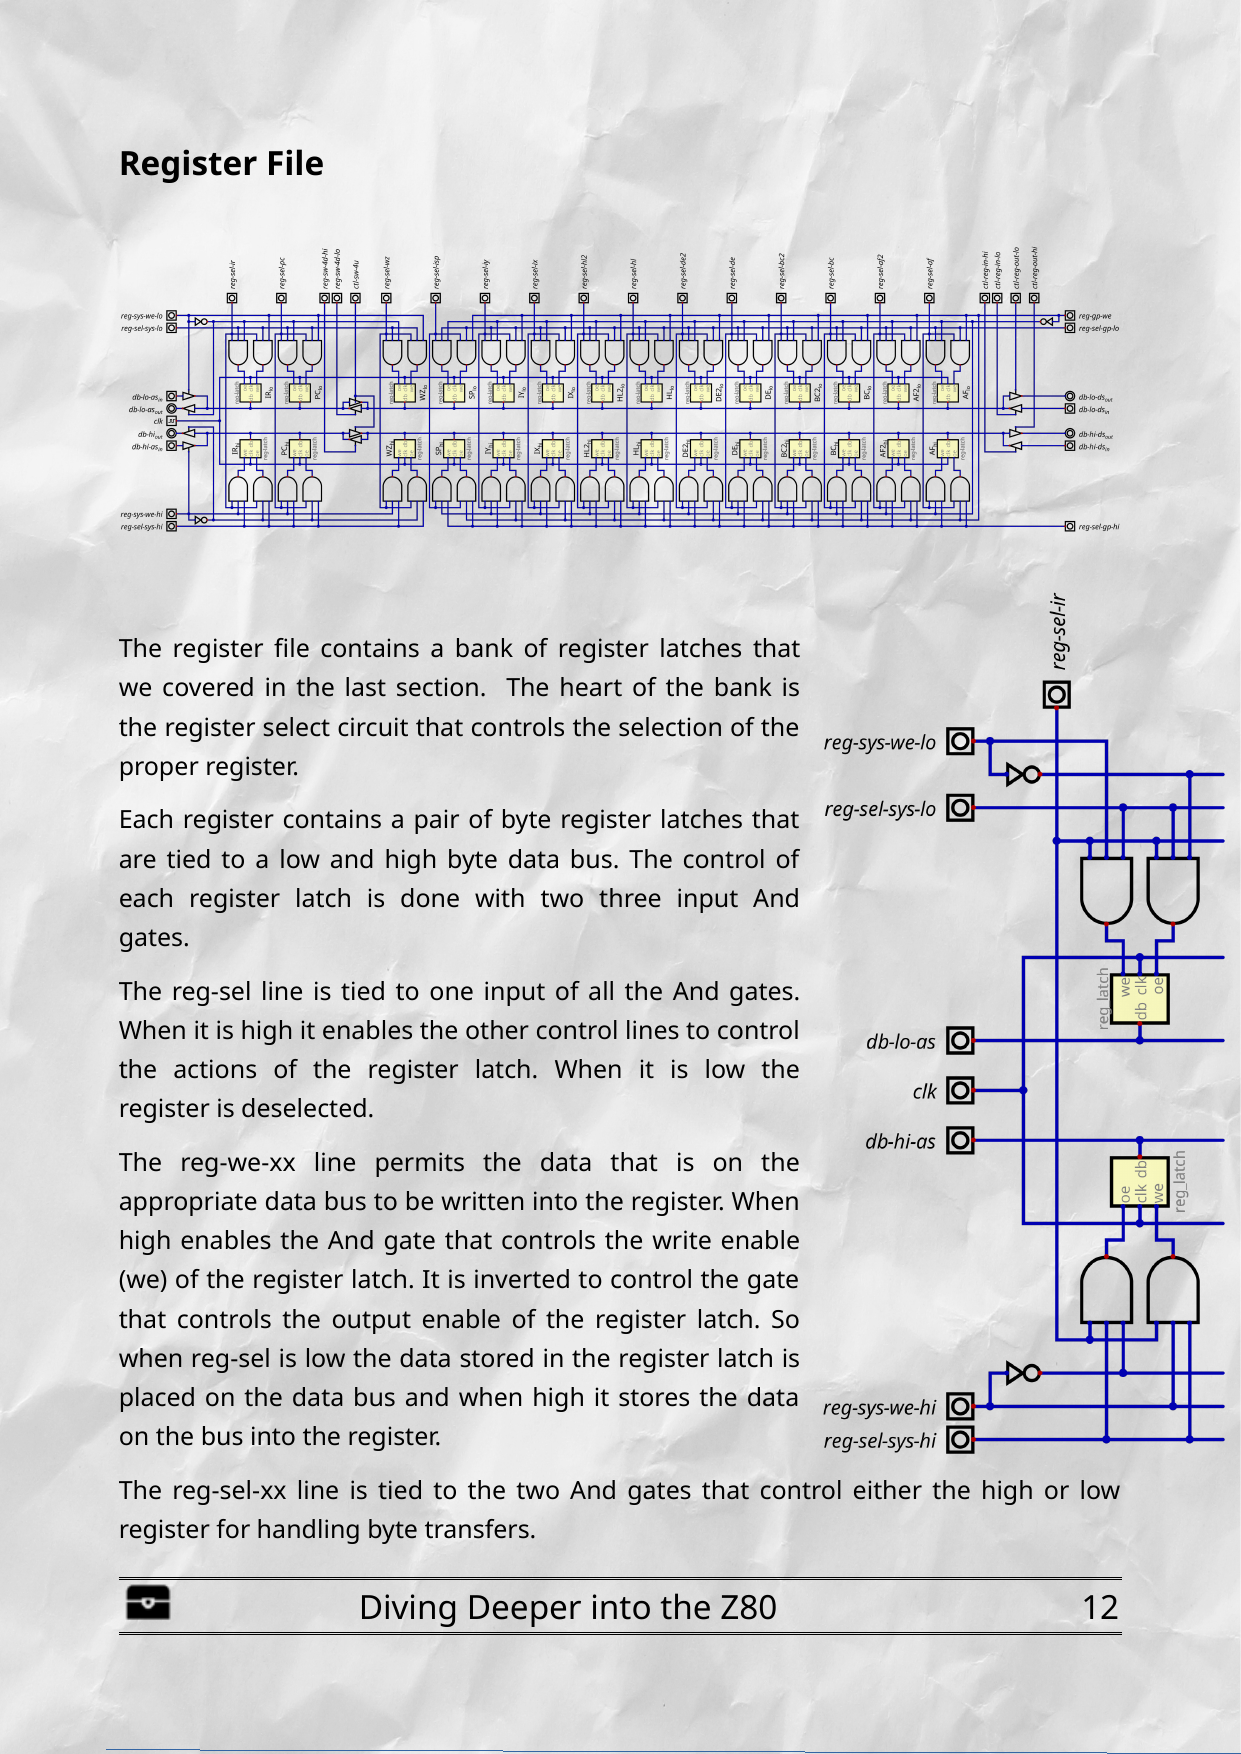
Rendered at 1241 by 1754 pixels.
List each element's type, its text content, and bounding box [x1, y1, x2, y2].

text The register file contains a bank of register latches that we covered in the last section. The heart of the bank is the register select circuit that controls the selection of the proper register. [118, 631, 816, 782]
picture [0, 0, 1241, 1754]
text Each register contains a pair of byte register latches that are tied to a low and high byte data bus. The control of each register latch is done with two three input And gates. [118, 802, 816, 954]
subtitle Register File [118, 139, 1122, 185]
text The reg-sel line is tied to one input of all the And gates. When it is high it enables the other control lines to control the actions of the register latch. When it is low the register is deselected. [118, 973, 816, 1125]
text The reg-sel-xx line is tied to the two And gates that control either the high or low register for handling byte transfers. [118, 1472, 1122, 1546]
text The reg-we-xx line permits the data that is on the appropriate data bus to be written into the register. When high enables the And gate that controls the write enable (we) of the register latch. It is inverted to control the gate that controls the output enable of the register latch. So when reg-sel is low the data stored in the register latch is placed on the data bus and when high it stores the data on the bus into the register. [118, 1144, 816, 1453]
